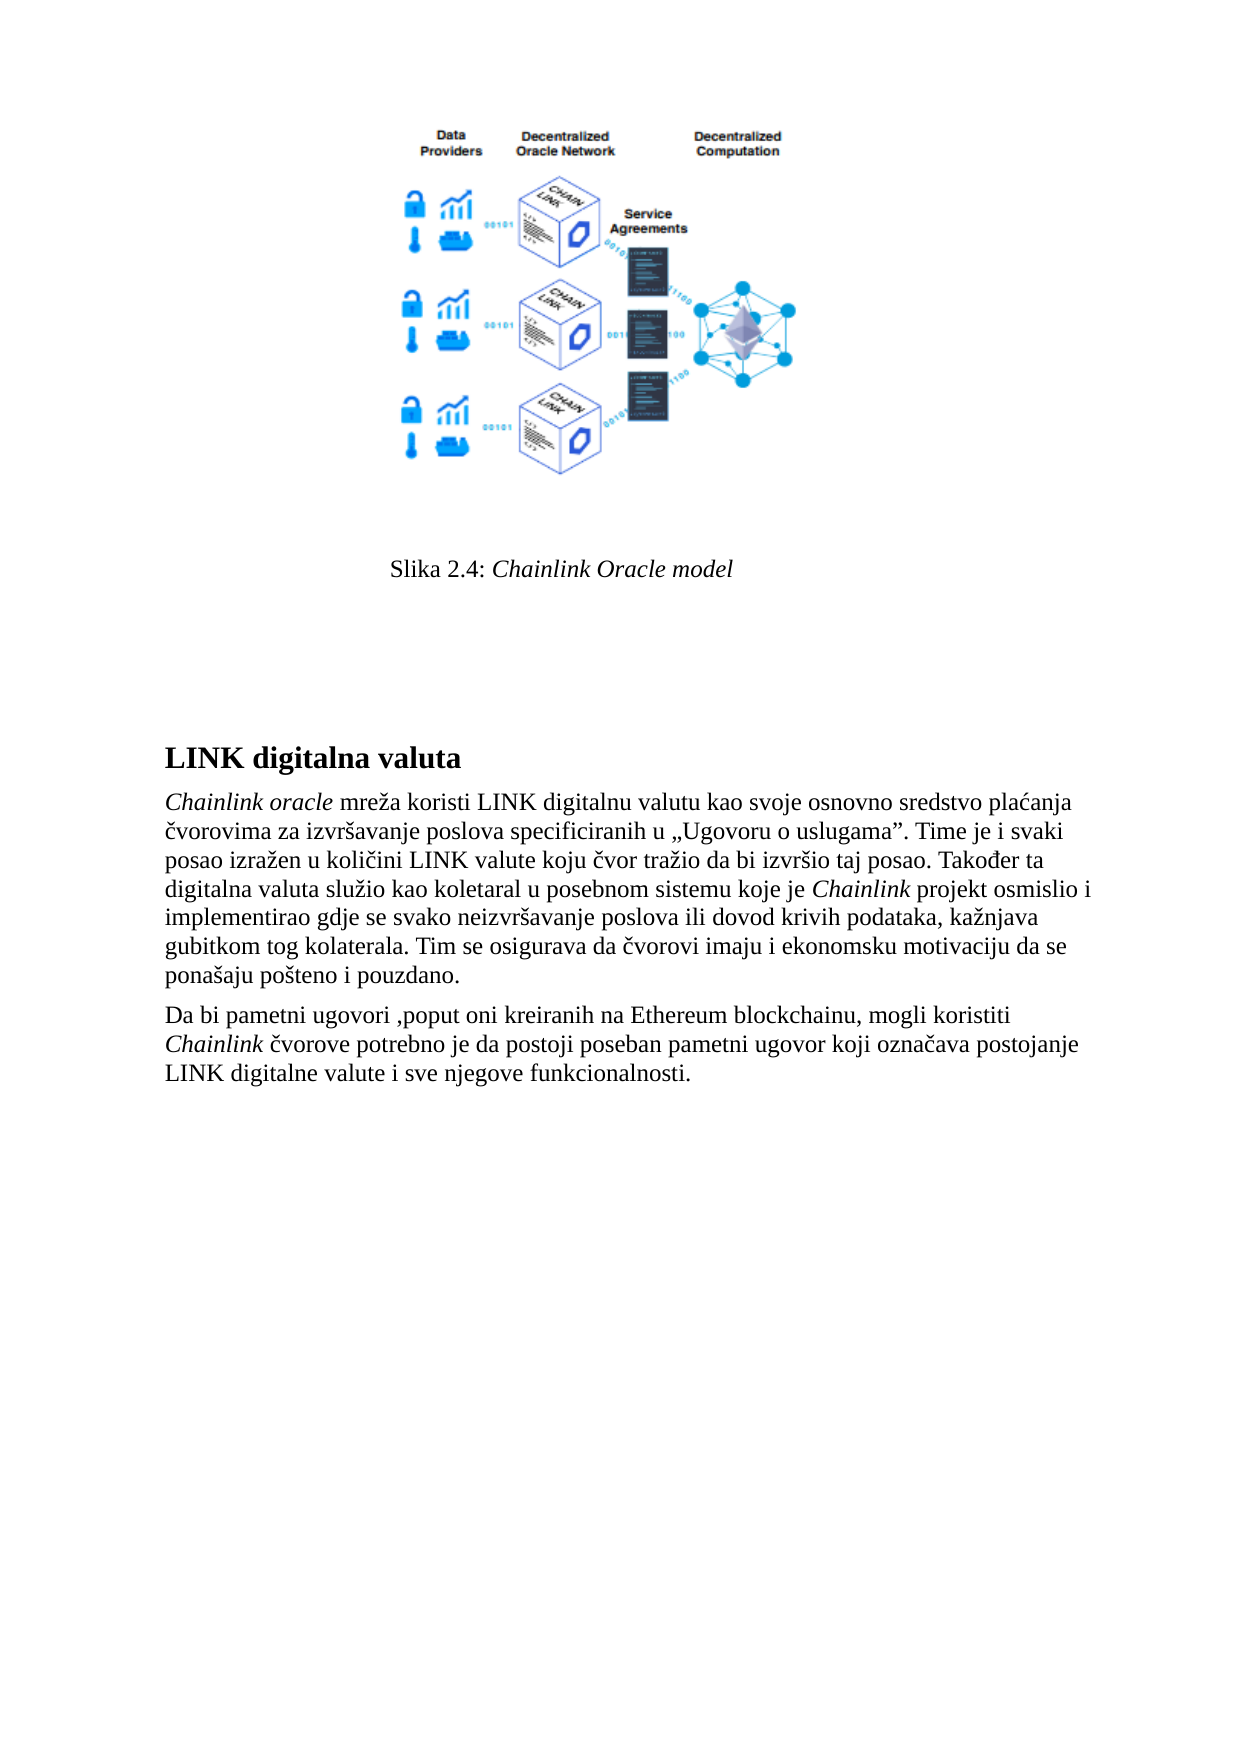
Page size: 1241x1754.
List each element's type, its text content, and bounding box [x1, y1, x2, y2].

text LINK digitalna valuta [164, 740, 1092, 776]
text Da bi pametni ugovori ,poput oni kreiranih na Ethereum blockchainu, mogli koristiti Chainlink čvorove potrebno je da postoji poseban pametni ugovor koji označava postojanje LINK digitalne valute i sve njegove funkcionalnosti. [164, 1001, 1092, 1087]
text Slika 2.4: Chainlink Oracle model [164, 548, 1092, 584]
text Chainlink oracle mreža koristi LINK digitalnu valutu kao svoje osnovno sredstvo plaćanja čvorovima za izvršavanje poslova specificiranih u „Ugovoru o uslugama”. Time je i svaki posao izražen u količini LINK valute koju čvor tražio da bi izvršio taj posao. Također ta digitalna valuta služio kao koletaral u posebnom sistemu koje je Chainlink projekt osmislio i implementirao gdje se svako neizvršavanje poslova ili dovod krivih podataka, kažnjava gubitkom tog kolaterala. Tim se osigurava da čvorovi imaju i ekonomsku motivaciju da se ponašaju pošteno i pouzdano. [164, 787, 1092, 989]
picture [371, 106, 838, 494]
